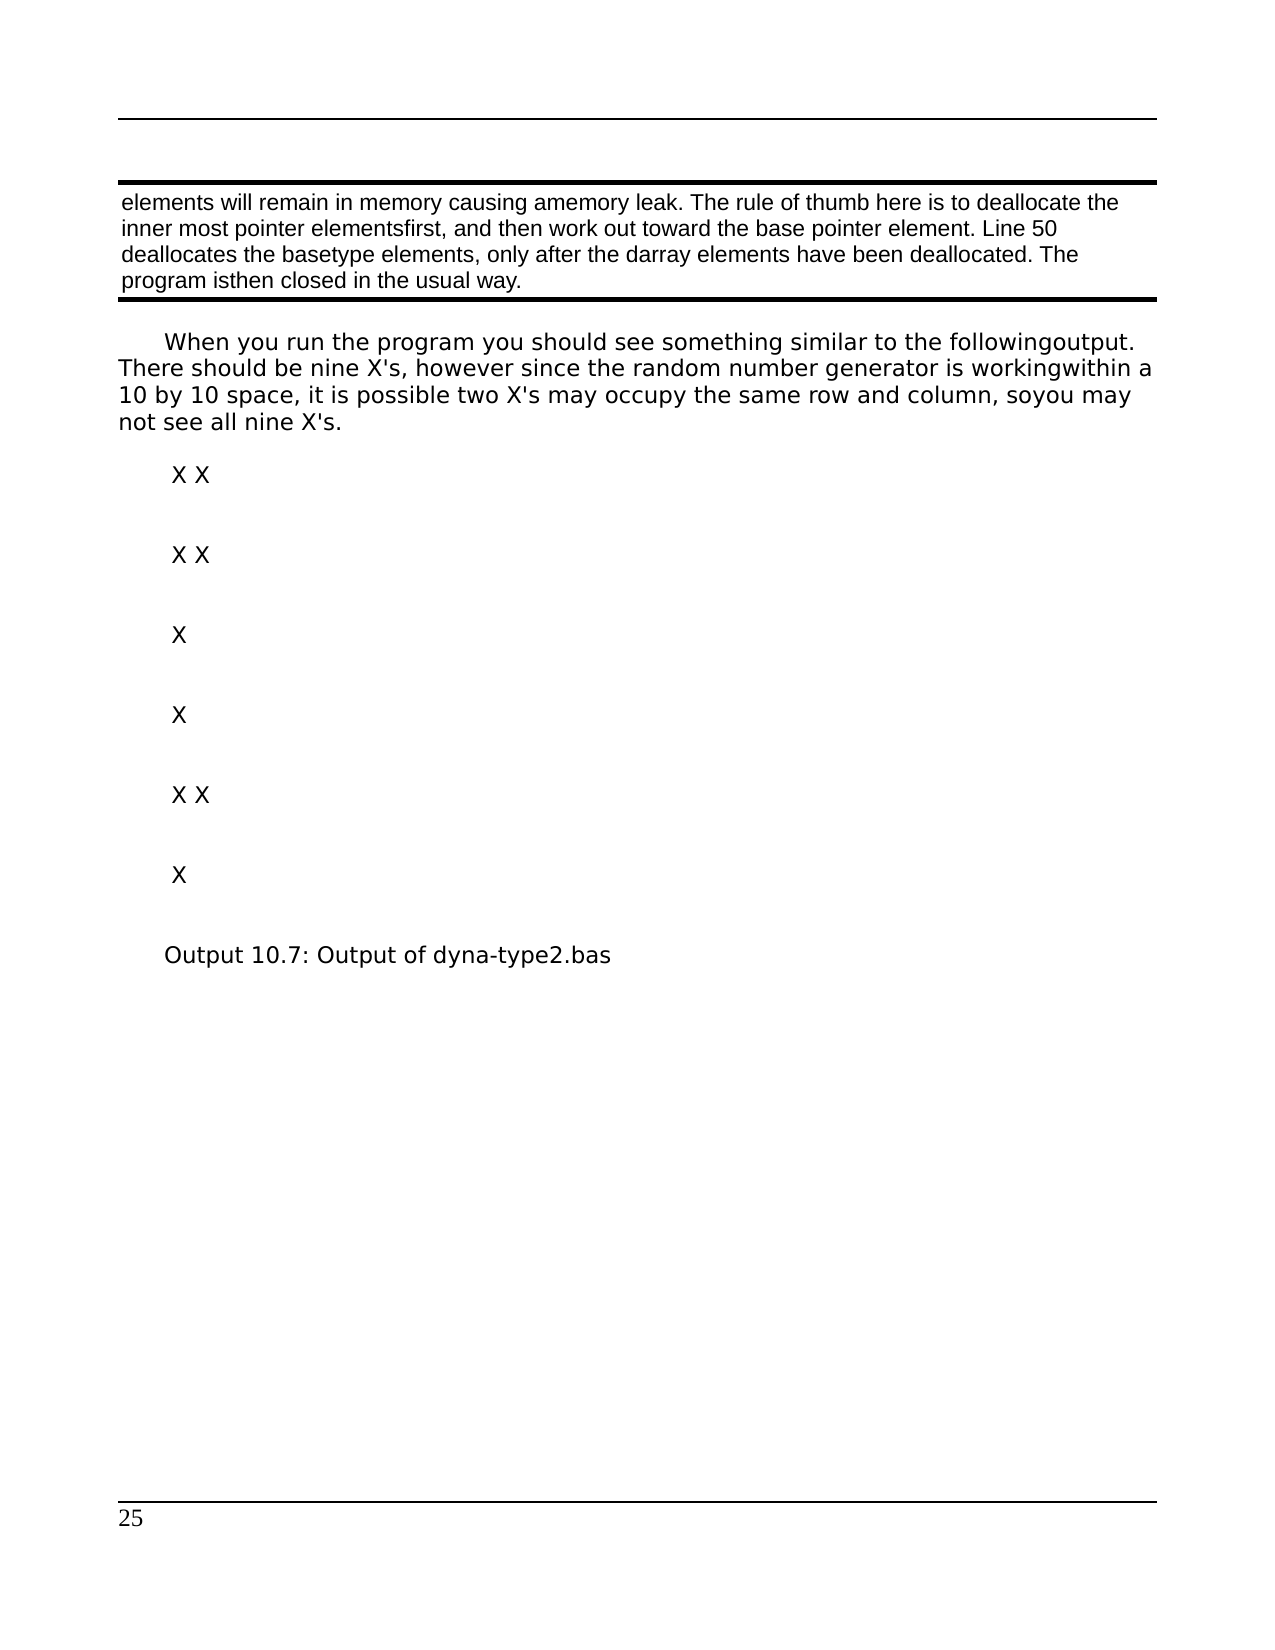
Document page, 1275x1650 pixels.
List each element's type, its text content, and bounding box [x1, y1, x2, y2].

text X X [118, 782, 1157, 809]
text X [118, 622, 1157, 649]
text X X [118, 462, 1157, 489]
text X [118, 702, 1157, 729]
text Output 10.7: Output of dyna-type2.bas [118, 942, 1157, 969]
text When you run the program you should see something similar to the followingoutput. There should be nine X's, however since the random number generator is workingwithin a 10 by 10 space, it is possible two X's may occupy the same row and column, soyou may not see all nine X's. [118, 329, 1157, 435]
text elements will remain in memory causing amemory leak. The rule of thumb here is to deallocate the inner most pointer elementsfirst, and then work out toward the base pointer element. Line 50 deallocates the basetype elements, only after the darray elements have been deallocated. The program isthen closed in the usual way. [118, 185, 1157, 297]
text X [118, 862, 1157, 889]
text X X [118, 542, 1157, 569]
